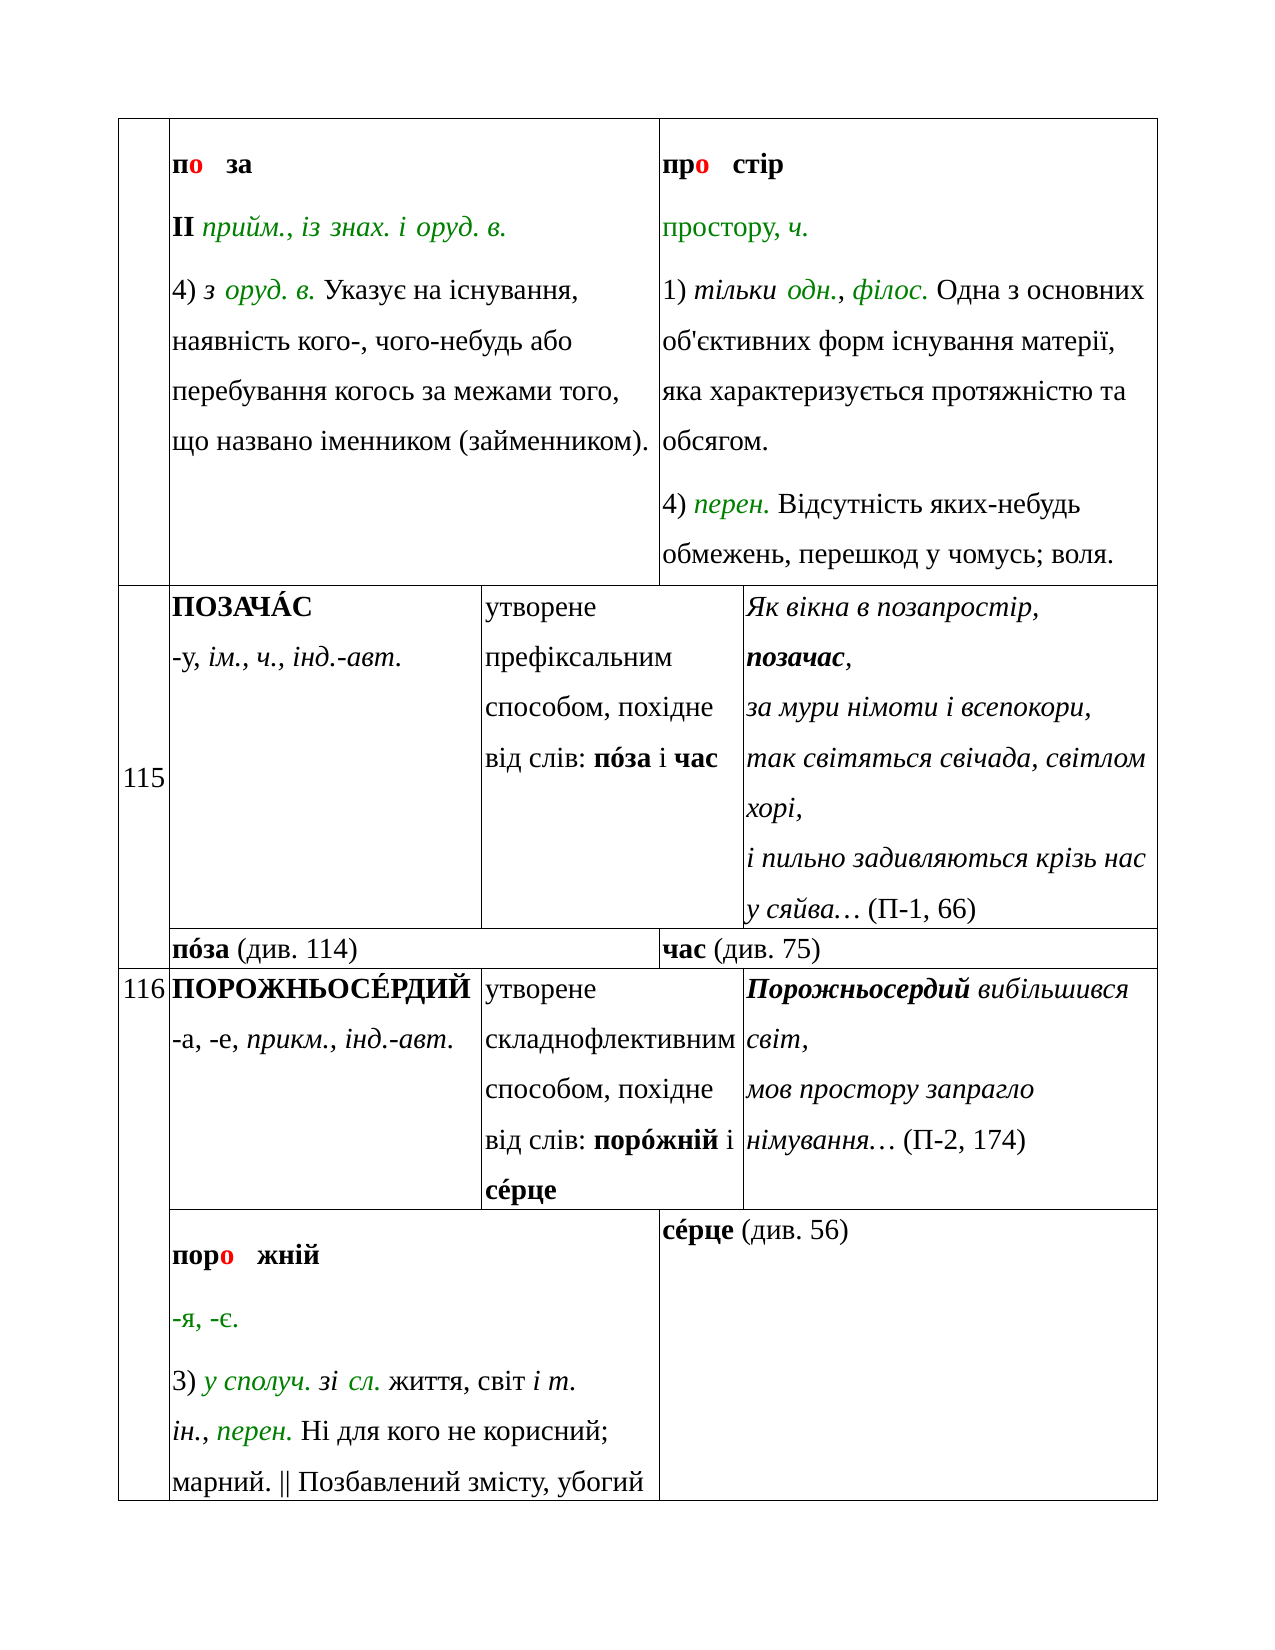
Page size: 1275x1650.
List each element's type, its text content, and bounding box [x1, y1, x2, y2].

table_cell 115 [119, 586, 169, 967]
table_cell утворене складнофлективним способом, похідне від слів: порóжній і сéрце [482, 969, 743, 1209]
table_cell Позачáс -у, ім., ч., інд.-авт. [170, 586, 481, 927]
table_cell час (див. 75) [660, 929, 1157, 967]
table_cell утворене префіксальним способом, похідне від слів: пóза і час [482, 586, 743, 927]
table_cell порожній -я, -є. 3) у сполуч. зі сл. життя, світ і т. ін., перен. Ні для кого не корисний; марний. || Позбавлений змісту, убогий [170, 1210, 659, 1500]
table_cell Як вікна в позапростір, позачас, за мури німоти і всепокори, так світяться свічада, світлом хорі, і пильно задивляються крізь нас у сяйва… (П‑1, 66) [744, 586, 1157, 927]
table_cell Порожньосердий вибільшився світ, мов простору запрагло німування… (П‑2, 174) [744, 969, 1157, 1209]
table_cell простір простору, ч. 1) тільки одн., філос. Одна з основних об'єктивних форм існування матерії, яка характеризується протяжністю та обсягом. 4) перен. Відсутність яких-небудь обмежень, перешкод у чомусь; воля. [660, 119, 1157, 585]
table_cell Порожньосéрдий -а, -е, прикм., інд.-авт. [170, 969, 481, 1209]
table_cell поза II прийм., із знах. і оруд. в. 4) з оруд. в. Указує на існування, наявність кого-, чого-небудь або перебування когось за межами того, що названо іменником (займенником). [170, 119, 659, 585]
table_cell [119, 119, 169, 585]
table_cell пóза (див. 114) [170, 929, 659, 967]
table_cell 116 [119, 969, 169, 1500]
table_cell сéрце (див. 56) [660, 1210, 1157, 1500]
